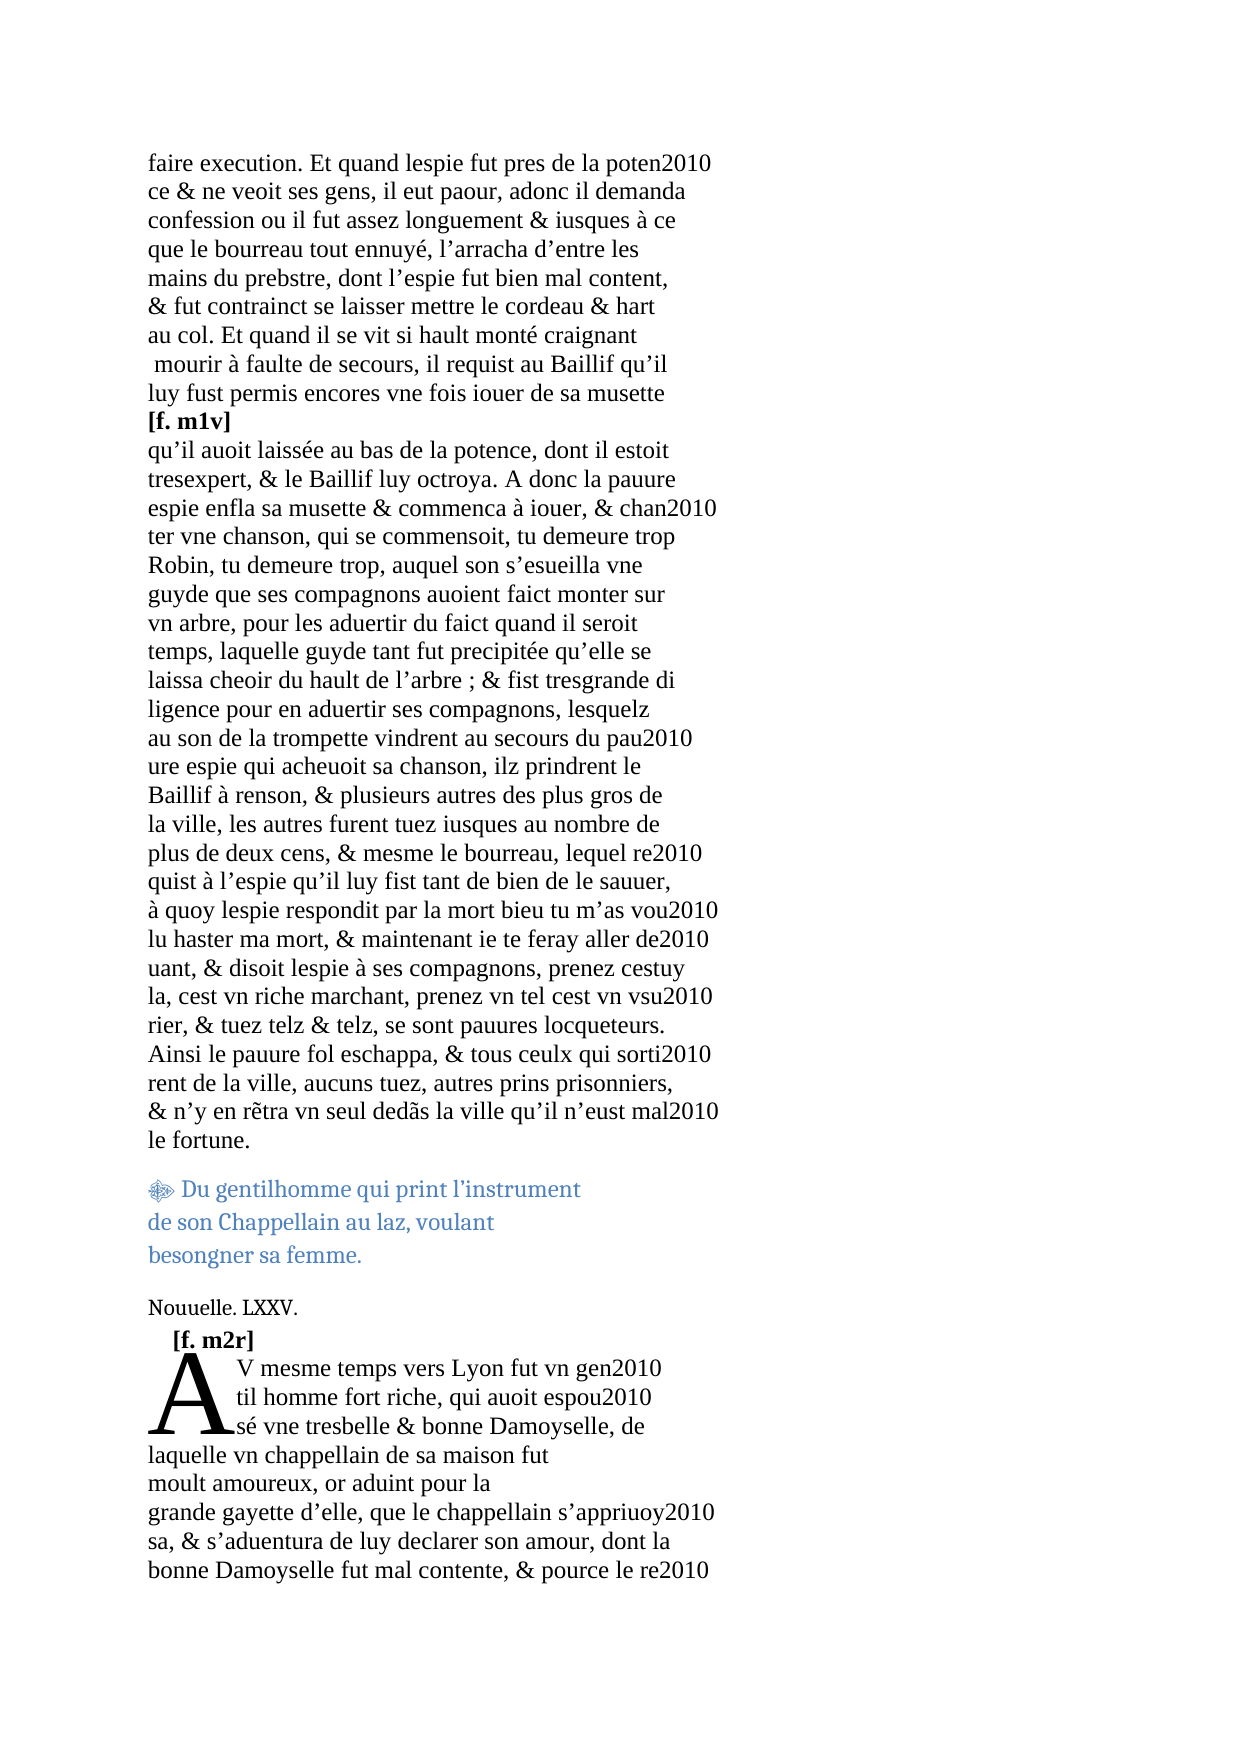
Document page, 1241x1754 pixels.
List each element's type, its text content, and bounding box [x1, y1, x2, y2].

text [f. m2r] [148, 1325, 1093, 1353]
text AV mesme temps vers Lyon fut vn gen2010 til homme fort riche, qui auoit espou2010 sé vne tresbelle & bonne Damoyselle, de laquelle vn chappellain de sa maison fut moult amoureux, or aduint pour la grande gayette d’elle, que le chappellain s’appriuoy2010 sa, & s’aduentura de luy declarer son amour, dont la bonne Damoyselle fut mal contente, & pource le re2010 [148, 1353, 1093, 1583]
subtitle Nouuelle. LXXV. [148, 1294, 1093, 1321]
subtitle ❧ Du gentilhomme qui print l’instrument de son Chappellain au laz, voulant besongner sa femme. [148, 1175, 1093, 1269]
text faire execution. Et quand lespie fut pres de la poten2010 ce & ne veoit ses gens, il eut paour, adonc il demanda confession ou il fut assez longuement & iusques à ce que le bourreau tout ennuyé, l’arracha d’entre les mains du prebstre, dont l’espie fut bien mal content, & fut contrainct se laisser mettre le cordeau & hart au col. Et quand il se vit si hault monté craignant mourir à faulte de secours, il requist au Baillif qu’il luy fust permis encores vne fois iouer de sa musette [f. m1v] qu’il auoit laissée au bas de la potence, dont il estoit tresexpert, & le Baillif luy octroya. A donc la pauure espie enfla sa musette & commenca à iouer, & chan2010 ter vne chanson, qui se commensoit, tu demeure trop Robin, tu demeure trop, auquel son s’esueilla vne guyde que ses compagnons auoient faict monter sur vn arbre, pour les aduertir du faict quand il seroit temps, laquelle guyde tant fut precipitée qu’elle se laissa cheoir du hault de l’arbre ; & fist tresgrande di ligence pour en aduertir ses compagnons, lesquelz au son de la trompette vindrent au secours du pau2010 ure espie qui acheuoit sa chanson, ilz prindrent le Baillif à renson, & plusieurs autres des plus gros de la ville, les autres furent tuez iusques au nombre de plus de deux cens, & mesme le bourreau, lequel re2010 quist à l’espie qu’il luy fist tant de bien de le sauuer, à quoy lespie respondit par la mort bieu tu m’as vou2010 lu haster ma mort, & maintenant ie te feray aller de2010 uant, & disoit lespie à ses compagnons, prenez cestuy la, cest vn riche marchant, prenez vn tel cest vn vsu2010 rier, & tuez telz & telz, se sont pauures locqueteurs. Ainsi le pauure fol eschappa, & tous ceulx qui sorti2010 rent de la ville, aucuns tuez, autres prins prisonniers, & n’y en rẽtra vn seul dedãs la ville qu’il n’eust mal2010 le fortune. [148, 148, 1093, 1154]
